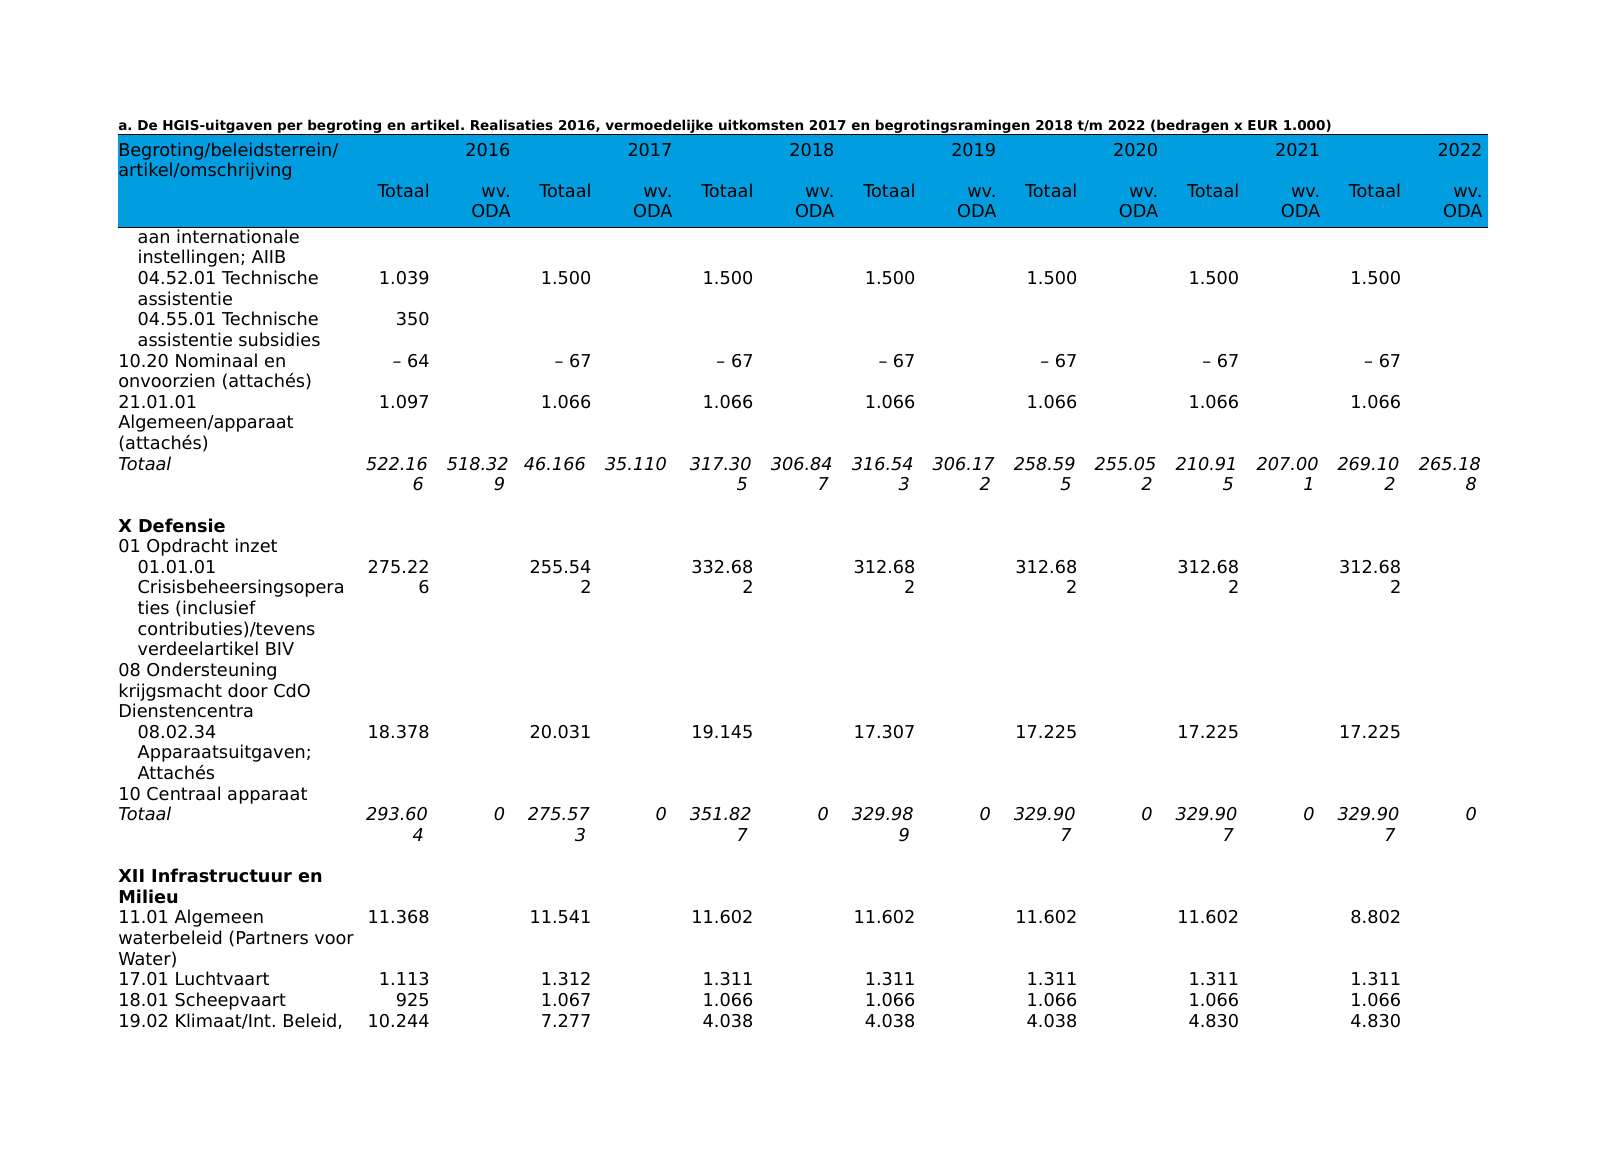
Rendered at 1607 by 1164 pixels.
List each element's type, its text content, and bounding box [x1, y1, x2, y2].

table_cell 1.500 [1002, 268, 1083, 309]
table_cell [1002, 495, 1083, 516]
table_cell 1.066 [678, 990, 759, 1011]
table_cell [597, 392, 678, 454]
table_cell 04.55.01 Technische assistentie subsidies [132, 309, 354, 351]
table_cell [1164, 536, 1245, 557]
table_cell [132, 495, 354, 516]
table_cell [678, 536, 759, 557]
table_cell Totaal [118, 804, 354, 846]
table_cell 2018 [678, 135, 840, 181]
table_cell [435, 557, 516, 660]
table_cell 46.166 [516, 454, 597, 495]
table_cell [1002, 784, 1083, 804]
table_cell [435, 784, 516, 804]
table_cell [1326, 516, 1407, 536]
table_cell [921, 309, 1002, 351]
table_cell 11.602 [840, 908, 921, 969]
table_cell 1.311 [1164, 969, 1245, 990]
table_cell [435, 495, 516, 516]
table_cell [597, 784, 678, 804]
table_cell 522.166 [354, 454, 435, 495]
table_cell [921, 557, 1002, 660]
table_cell [597, 557, 678, 660]
table_cell [435, 846, 516, 866]
table_cell [1164, 784, 1245, 804]
table_cell 0 [1407, 804, 1488, 846]
table_cell 1.312 [516, 969, 597, 990]
table_cell [354, 784, 435, 804]
table_cell [435, 228, 516, 268]
table_cell [597, 309, 678, 351]
table_cell [759, 557, 840, 660]
table_cell [921, 846, 1002, 866]
table_cell 1.500 [1164, 268, 1245, 309]
table_cell [435, 516, 516, 536]
table_cell [597, 866, 678, 907]
table_cell 1.500 [678, 268, 759, 309]
table_cell [1002, 660, 1083, 722]
table_cell wv. ODA [1245, 181, 1326, 227]
table_cell [1164, 309, 1245, 351]
table_cell [1083, 722, 1164, 784]
table_cell 255.052 [1083, 454, 1164, 495]
table_cell 4.830 [1326, 1011, 1407, 1031]
table_cell [1083, 536, 1164, 557]
table_cell [354, 536, 435, 557]
table_cell [759, 268, 840, 309]
table_cell 2020 [1002, 135, 1164, 181]
table_cell [118, 722, 132, 784]
table_cell 17.01 Luchtvaart [118, 969, 354, 990]
table_cell [1407, 228, 1488, 268]
table_cell [1083, 1011, 1164, 1031]
table_cell [1083, 660, 1164, 722]
table_cell 306.172 [921, 454, 1002, 495]
table_cell 1.066 [678, 392, 759, 454]
table_cell [1326, 309, 1407, 351]
table_cell 11.602 [678, 908, 759, 969]
table_cell – 67 [678, 351, 759, 392]
table_cell 17.225 [1002, 722, 1083, 784]
table_cell [1083, 516, 1164, 536]
table_cell 19.145 [678, 722, 759, 784]
table_cell [1245, 866, 1326, 907]
table_cell [840, 228, 921, 268]
table_cell 1.500 [1326, 268, 1407, 309]
table_cell 1.066 [1164, 392, 1245, 454]
table_cell [516, 846, 597, 866]
table_cell [1083, 309, 1164, 351]
table_cell [678, 309, 759, 351]
table_cell [435, 866, 516, 907]
table_cell [1245, 908, 1326, 969]
table_cell [921, 1011, 1002, 1031]
table_cell 1.066 [1002, 392, 1083, 454]
table_cell 317.305 [678, 454, 759, 495]
table_cell [678, 784, 759, 804]
table_cell [1083, 268, 1164, 309]
table_cell [435, 268, 516, 309]
table_cell [1407, 908, 1488, 969]
table_cell 306.847 [759, 454, 840, 495]
table_cell 4.830 [1164, 1011, 1245, 1031]
table_cell X Defensie [118, 516, 354, 536]
table_cell [759, 660, 840, 722]
table_cell [597, 351, 678, 392]
table_cell 275.573 [516, 804, 597, 846]
table_cell [759, 516, 840, 536]
table_cell [597, 660, 678, 722]
table_cell [597, 516, 678, 536]
table_cell 316.543 [840, 454, 921, 495]
table_cell [435, 990, 516, 1011]
table_cell wv. ODA [759, 181, 840, 227]
table_cell Totaal [516, 181, 597, 227]
table_cell 332.682 [678, 557, 759, 660]
table_cell 1.500 [516, 268, 597, 309]
table_cell [354, 228, 435, 268]
table_cell 1.066 [1326, 990, 1407, 1011]
table_cell [118, 181, 132, 227]
table_cell 10.20 Nominaal en onvoorzien (attachés) [118, 351, 354, 392]
table_cell [1407, 660, 1488, 722]
table_cell wv. ODA [1083, 181, 1164, 227]
table_cell [1164, 660, 1245, 722]
table_cell – 67 [1326, 351, 1407, 392]
table_cell [759, 309, 840, 351]
table_cell 4.038 [840, 1011, 921, 1031]
table_cell 1.311 [678, 969, 759, 990]
table_cell 312.682 [1164, 557, 1245, 660]
table_cell 329.907 [1326, 804, 1407, 846]
table_cell 312.682 [1002, 557, 1083, 660]
table_cell [597, 536, 678, 557]
table_cell – 67 [1002, 351, 1083, 392]
table_cell [1407, 722, 1488, 784]
table_cell 1.066 [1164, 990, 1245, 1011]
table_cell [678, 866, 759, 907]
table_cell [118, 557, 132, 660]
table_cell [354, 866, 435, 907]
table_cell 0 [597, 804, 678, 846]
table_cell 11.602 [1002, 908, 1083, 969]
table_cell [1002, 228, 1083, 268]
table_cell 04.52.01 Technische assistentie [132, 268, 354, 309]
table_cell 1.066 [1002, 990, 1083, 1011]
table_cell 10 Centraal apparaat [118, 784, 354, 804]
table_cell 35.110 [597, 454, 678, 495]
table_cell [1407, 990, 1488, 1011]
table_cell 1.066 [840, 392, 921, 454]
table_cell 0 [1083, 804, 1164, 846]
table_cell [597, 495, 678, 516]
table_cell wv. ODA [1407, 181, 1488, 227]
table_cell [118, 846, 132, 866]
table_cell [1326, 228, 1407, 268]
table_cell 0 [1245, 804, 1326, 846]
table_cell 8.802 [1326, 908, 1407, 969]
table_cell [759, 722, 840, 784]
table_cell 21.01.01 Algemeen/apparaat (attachés) [118, 392, 354, 454]
table_cell [354, 495, 435, 516]
table_cell [132, 181, 354, 227]
table_cell [435, 660, 516, 722]
table_cell [597, 722, 678, 784]
table_cell [516, 228, 597, 268]
table_cell [516, 516, 597, 536]
table_cell Totaal [1002, 181, 1083, 227]
table_cell 265.188 [1407, 454, 1488, 495]
table_cell [921, 392, 1002, 454]
table_cell [1083, 908, 1164, 969]
table_cell [1083, 846, 1164, 866]
table_cell [1002, 846, 1083, 866]
table_cell 01 Opdracht inzet [118, 536, 354, 557]
table_cell [1326, 495, 1407, 516]
table_cell [597, 268, 678, 309]
table_cell [1164, 228, 1245, 268]
table_cell [759, 351, 840, 392]
table_cell [435, 1011, 516, 1031]
table_cell [1407, 495, 1488, 516]
table_cell [1083, 392, 1164, 454]
table_cell 329.907 [1002, 804, 1083, 846]
table_cell wv. ODA [435, 181, 516, 227]
table_cell [1407, 268, 1488, 309]
table_cell [1326, 784, 1407, 804]
table_cell Totaal [1326, 181, 1407, 227]
table_cell [435, 536, 516, 557]
table_cell 2021 [1164, 135, 1326, 181]
table_cell [921, 268, 1002, 309]
table_cell 1.039 [354, 268, 435, 309]
table_cell 1.311 [840, 969, 921, 990]
table_cell [759, 784, 840, 804]
table_cell [1407, 351, 1488, 392]
table_cell [1164, 846, 1245, 866]
table_cell 1.311 [1002, 969, 1083, 990]
table_cell 518.329 [435, 454, 516, 495]
table_cell [1083, 228, 1164, 268]
table_cell 10.244 [354, 1011, 435, 1031]
table_cell [1002, 516, 1083, 536]
table_cell 2019 [840, 135, 1002, 181]
table_cell XII Infrastructuur en Milieu [118, 866, 354, 907]
table_cell [759, 846, 840, 866]
table_cell 1.113 [354, 969, 435, 990]
table_cell [1083, 990, 1164, 1011]
table_cell [678, 516, 759, 536]
table_cell 312.682 [840, 557, 921, 660]
table_cell [1407, 1011, 1488, 1031]
table_cell [1164, 866, 1245, 907]
table_cell [921, 516, 1002, 536]
table_cell [1245, 268, 1326, 309]
table_cell aan internationale instellingen; AIIB [132, 228, 354, 268]
table_cell 258.595 [1002, 454, 1083, 495]
table_cell [1407, 392, 1488, 454]
table_cell 210.915 [1164, 454, 1245, 495]
table_cell 7.277 [516, 1011, 597, 1031]
table_cell – 64 [354, 351, 435, 392]
table_cell Totaal [118, 454, 354, 495]
table_cell [1083, 351, 1164, 392]
table_cell [678, 660, 759, 722]
table_cell [1083, 866, 1164, 907]
table_cell [435, 309, 516, 351]
table_cell [678, 228, 759, 268]
table_cell [759, 866, 840, 907]
table_cell [1407, 536, 1488, 557]
table_cell [678, 846, 759, 866]
table_cell [921, 351, 1002, 392]
table_cell 312.682 [1326, 557, 1407, 660]
table_cell [516, 536, 597, 557]
table_cell [1245, 722, 1326, 784]
table_cell 0 [921, 804, 1002, 846]
table_cell 17.225 [1164, 722, 1245, 784]
table_cell [759, 969, 840, 990]
table_cell [516, 660, 597, 722]
table_cell 0 [759, 804, 840, 846]
table_cell 11.01 Algemeen waterbeleid (Partners voor Water) [118, 908, 354, 969]
table_cell 11.602 [1164, 908, 1245, 969]
table_cell [921, 908, 1002, 969]
table_cell – 67 [516, 351, 597, 392]
table_cell 1.097 [354, 392, 435, 454]
table_cell 4.038 [678, 1011, 759, 1031]
table_cell [1164, 516, 1245, 536]
table_cell [435, 351, 516, 392]
table_cell [921, 990, 1002, 1011]
table_cell [118, 268, 132, 309]
table_cell [1407, 784, 1488, 804]
table_cell [1245, 309, 1326, 351]
table_cell [132, 846, 354, 866]
table_cell [1326, 866, 1407, 907]
table_cell [1407, 557, 1488, 660]
table_cell [1245, 228, 1326, 268]
table_cell [1245, 392, 1326, 454]
table_cell [1245, 660, 1326, 722]
table_cell [1245, 516, 1326, 536]
table_cell 1.066 [1326, 392, 1407, 454]
table_cell [759, 1011, 840, 1031]
table_cell [118, 228, 132, 268]
table_cell [1083, 969, 1164, 990]
table_cell [759, 536, 840, 557]
table_cell [435, 722, 516, 784]
table_cell wv. ODA [597, 181, 678, 227]
table_cell 08.02.34 Apparaatsuitgaven; Attachés [132, 722, 354, 784]
table_cell [354, 846, 435, 866]
table_cell [840, 784, 921, 804]
table_cell [921, 969, 1002, 990]
table_cell [1407, 866, 1488, 907]
table_cell [1245, 1011, 1326, 1031]
table_cell [1164, 495, 1245, 516]
table_cell [1083, 495, 1164, 516]
table_cell [1245, 557, 1326, 660]
table_cell 2017 [516, 135, 678, 181]
table_cell 17.307 [840, 722, 921, 784]
table_cell [1407, 969, 1488, 990]
table_cell [678, 495, 759, 516]
table_cell [1245, 784, 1326, 804]
table_cell [597, 228, 678, 268]
table_cell 269.102 [1326, 454, 1407, 495]
table_cell [840, 536, 921, 557]
table_cell Totaal [840, 181, 921, 227]
table_cell [759, 908, 840, 969]
table_cell 350 [354, 309, 435, 351]
table_cell [1407, 516, 1488, 536]
table_cell [921, 722, 1002, 784]
table_cell [840, 309, 921, 351]
table_cell [516, 866, 597, 907]
table_cell [435, 392, 516, 454]
table_cell [840, 846, 921, 866]
table_cell [921, 495, 1002, 516]
table_cell [1407, 309, 1488, 351]
table_cell [118, 309, 132, 351]
table_cell [597, 1011, 678, 1031]
table_cell [921, 660, 1002, 722]
table_cell Totaal [1164, 181, 1245, 227]
table_cell [1083, 784, 1164, 804]
table_cell 01.01.01 Crisisbeheersingsoperaties (inclusief contributies)/tevens verdeelartikel BIV [132, 557, 354, 660]
table_cell [516, 309, 597, 351]
table_cell [597, 990, 678, 1011]
table_cell 0 [435, 804, 516, 846]
table_cell [516, 495, 597, 516]
table_cell 2016 [354, 135, 516, 181]
table_cell 275.226 [354, 557, 435, 660]
table_cell 255.542 [516, 557, 597, 660]
table_cell 2022 [1326, 135, 1488, 181]
table_cell 19.02 Klimaat/Int. Beleid, [118, 1011, 354, 1031]
table_cell [1326, 846, 1407, 866]
table_cell [840, 495, 921, 516]
table_cell 351.827 [678, 804, 759, 846]
table_cell Totaal [678, 181, 759, 227]
table_cell 18.01 Scheepvaart [118, 990, 354, 1011]
table_cell [1407, 846, 1488, 866]
table_cell [840, 660, 921, 722]
table_cell 4.038 [1002, 1011, 1083, 1031]
table_cell 1.311 [1326, 969, 1407, 990]
table_cell [354, 660, 435, 722]
table_cell [921, 228, 1002, 268]
table_cell [516, 784, 597, 804]
table_cell [1326, 660, 1407, 722]
table_cell [759, 392, 840, 454]
table_cell 11.541 [516, 908, 597, 969]
table_cell [1245, 536, 1326, 557]
table_cell [840, 516, 921, 536]
table_cell 1.066 [516, 392, 597, 454]
table_cell [759, 990, 840, 1011]
table_cell [354, 516, 435, 536]
table_cell 1.067 [516, 990, 597, 1011]
table_cell [1245, 846, 1326, 866]
table_cell 17.225 [1326, 722, 1407, 784]
table_cell 1.500 [840, 268, 921, 309]
table_cell [1245, 990, 1326, 1011]
table_cell [435, 908, 516, 969]
table_cell [759, 495, 840, 516]
table_header a. De HGIS-uitgaven per begroting en artikel. Realisaties 2016, vermoedelijke uitkomsten 2017 en begrotingsramingen 2018 t/m 2022 (bedragen x EUR 1.000) [118, 118, 1488, 134]
table_cell Totaal [354, 181, 435, 227]
table_cell Begroting/beleidsterrein/artikel/omschrijving [118, 135, 354, 181]
table_cell – 67 [840, 351, 921, 392]
table_cell 293.604 [354, 804, 435, 846]
table_cell [1002, 536, 1083, 557]
table_cell [921, 536, 1002, 557]
table_cell [759, 228, 840, 268]
table_cell [1002, 866, 1083, 907]
table_cell [597, 846, 678, 866]
table_cell [1245, 351, 1326, 392]
table_cell [921, 784, 1002, 804]
table_cell 329.907 [1164, 804, 1245, 846]
table_cell [435, 969, 516, 990]
table_cell 11.368 [354, 908, 435, 969]
table_cell 18.378 [354, 722, 435, 784]
table_cell [597, 969, 678, 990]
table_cell wv. ODA [921, 181, 1002, 227]
table_cell 925 [354, 990, 435, 1011]
table_cell [1326, 536, 1407, 557]
table_cell 08 Ondersteuning krijgsmacht door CdO Dienstencentra [118, 660, 354, 722]
table_cell [1083, 557, 1164, 660]
table_cell 1.066 [840, 990, 921, 1011]
table_cell [118, 495, 132, 516]
table_cell [840, 866, 921, 907]
table_cell [597, 908, 678, 969]
table_cell [1245, 969, 1326, 990]
table_cell [1245, 495, 1326, 516]
table_cell 20.031 [516, 722, 597, 784]
table_cell – 67 [1164, 351, 1245, 392]
table_cell 207.001 [1245, 454, 1326, 495]
table_cell [921, 866, 1002, 907]
table_cell [1002, 309, 1083, 351]
table_cell 329.989 [840, 804, 921, 846]
